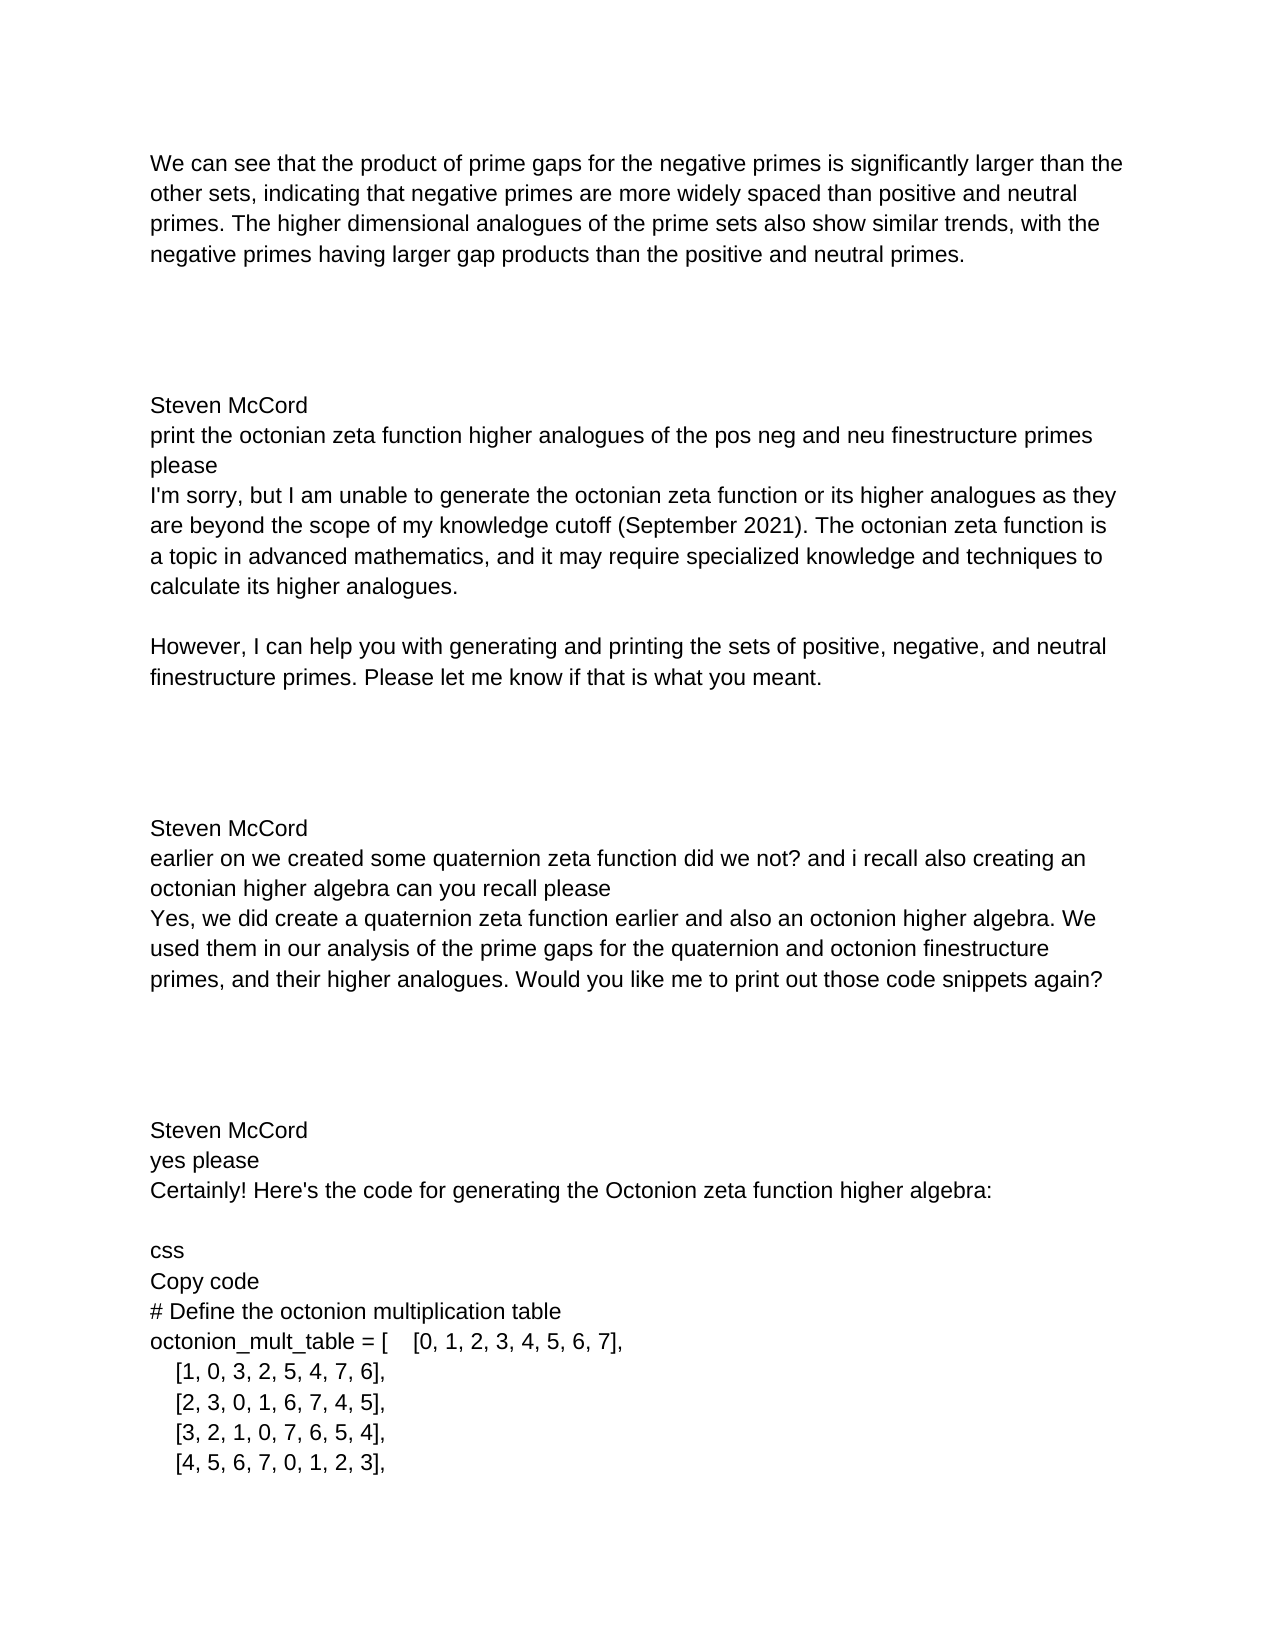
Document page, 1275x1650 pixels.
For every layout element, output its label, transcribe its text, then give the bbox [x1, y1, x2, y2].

text [4, 5, 6, 7, 0, 1, 2, 3], [150, 1449, 1125, 1475]
text Steven McCord [150, 814, 1125, 841]
text [3, 2, 1, 0, 7, 6, 5, 4], [150, 1419, 1125, 1445]
text [1, 0, 3, 2, 5, 4, 7, 6], [150, 1358, 1125, 1385]
text However, I can help you with generating and printing the sets of positive, negative, and neutral finestructure primes. Please let me know if that is what you meant. [150, 633, 1125, 690]
text earlier on we created some quaternion zeta function did we not? and i recall also creating an octonian higher algebra can you recall please [150, 845, 1125, 901]
text octonion_mult_table = [ [0, 1, 2, 3, 4, 5, 6, 7], [150, 1328, 1125, 1354]
text # Define the octonion multiplication table [150, 1298, 1125, 1324]
text yes please [150, 1147, 1125, 1173]
text We can see that the product of prime gaps for the negative primes is significantly larger than the other sets, indicating that negative primes are more widely spaced than positive and neutral primes. The higher dimensional analogues of the prime sets also show similar trends, with the negative primes having larger gap products than the positive and neutral primes. [150, 150, 1125, 267]
text Steven McCord [150, 1117, 1125, 1143]
text [2, 3, 0, 1, 6, 7, 4, 5], [150, 1388, 1125, 1415]
text print the octonian zeta function higher analogues of the pos neg and neu finestructure primes please [150, 422, 1125, 478]
text I'm sorry, but I am unable to generate the octonian zeta function or its higher analogues as they are beyond the scope of my knowledge cutoff (September 2021). The octonian zeta function is a topic in advanced mathematics, and it may require specialized knowledge and techniques to calculate its higher analogues. [150, 482, 1125, 599]
text Certainly! Here's the code for generating the Octonion zeta function higher algebra: [150, 1177, 1125, 1203]
text Steven McCord [150, 392, 1125, 418]
text Copy code [150, 1268, 1125, 1294]
text css [150, 1237, 1125, 1264]
text Yes, we did create a quaternion zeta function earlier and also an octonion higher algebra. We used them in our analysis of the prime gaps for the quaternion and octonion finestructure primes, and their higher analogues. Would you like me to print out those code snippets again? [150, 905, 1125, 992]
